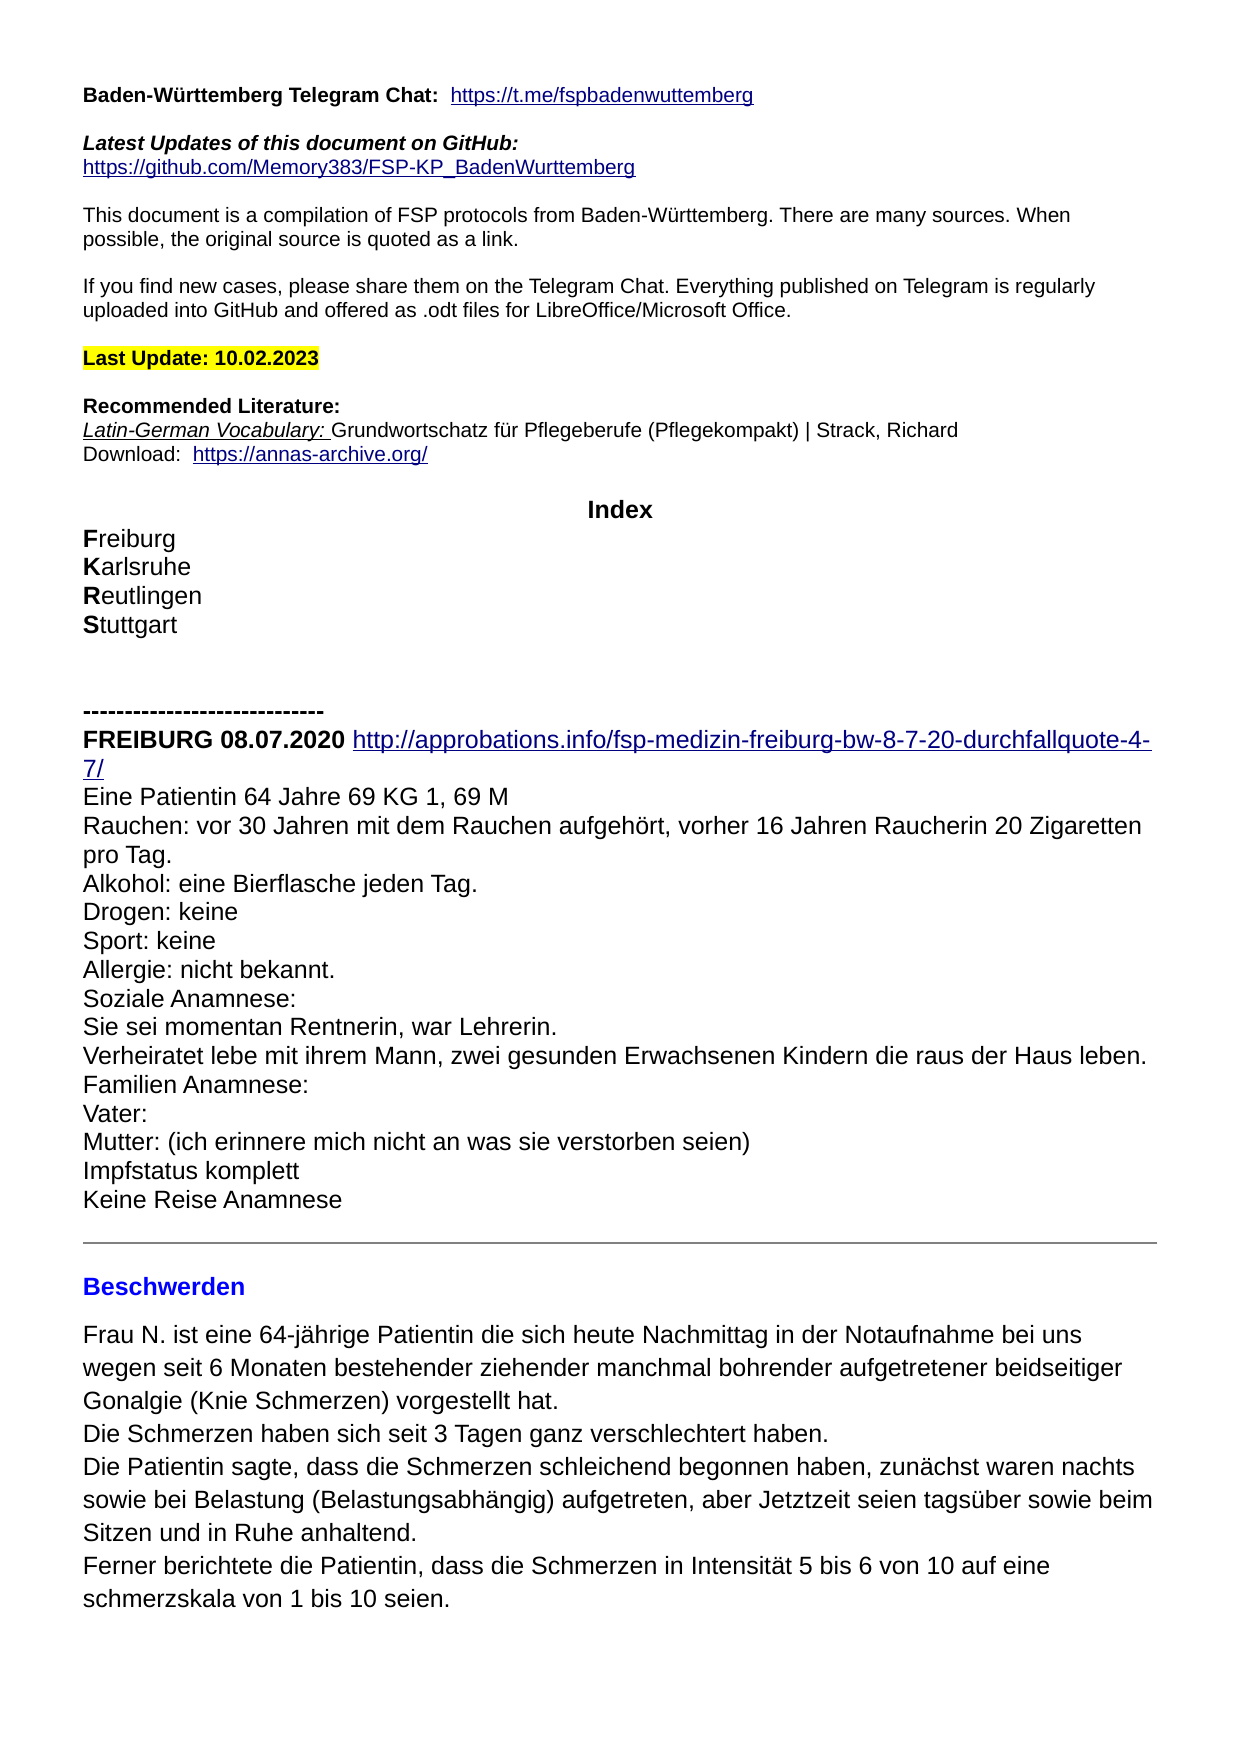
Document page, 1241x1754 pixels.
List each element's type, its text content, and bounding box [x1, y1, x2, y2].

text Frau N. ist eine 64-jährige Patientin die sich heute Nachmittag in der Notaufnahme bei uns wegen seit 6 Monaten bestehender ziehender manchmal bohrender aufgetretener beidseitiger Gonalgie (Knie Schmerzen) vorgestellt hat. [83, 1320, 1157, 1414]
text Latest Updates of this document on GitHub: [83, 131, 1157, 154]
text Rauchen: vor 30 Jahren mit dem Rauchen aufgehört, vorher 16 Jahren Raucherin 20 Zigaretten pro Tag. [83, 811, 1157, 868]
text Impfstatus komplett [83, 1156, 1157, 1185]
text Vater: [83, 1098, 1157, 1127]
text Die Schmerzen haben sich seit 3 Tagen ganz verschlechtert haben. [83, 1419, 1157, 1448]
text Familien Anamnese: [83, 1070, 1157, 1098]
text Latin-German Vocabulary: Grundwortschatz für Pflegeberufe (Pflegekompakt) | Strack, Richard [83, 418, 1157, 442]
text Karlsruhe [83, 552, 1157, 581]
text Sport: keine [83, 926, 1157, 955]
text ----------------------------- [83, 696, 1157, 725]
text Soziale Anamnese: [83, 983, 1157, 1012]
text Beschwerden [83, 1272, 1157, 1301]
text This document is a compilation of FSP protocols from Baden-Württemberg. There are many sources. When possible, the original source is quoted as a link. [83, 202, 1157, 250]
text Index [83, 495, 1157, 523]
text FREIBURG 08.07.2020 http://approbations.info/fsp-medizin-freiburg-bw-8-7-20-durchfallquote-4-7/ [83, 725, 1157, 782]
text Reutlingen [83, 581, 1157, 610]
text Sie sei momentan Rentnerin, war Lehrerin. [83, 1012, 1157, 1041]
text If you find new cases, please share them on the Telegram Chat. Everything published on Telegram is regularly uploaded into GitHub and offered as .odt files for LibreOffice/Microsoft Office. [83, 274, 1157, 322]
text Die Patientin sagte, dass die Schmerzen schleichend begonnen haben, zunächst waren nachts sowie bei Belastung (Belastungsabhängig) aufgetreten, aber Jetztzeit seien tagsüber sowie beim Sitzen und in Ruhe anhaltend. [83, 1452, 1157, 1547]
text Stuttgart [83, 610, 1157, 638]
text Recommended Literature: [83, 394, 1157, 418]
text Baden-Württemberg Telegram Chat: https://t.me/fspbadenwuttemberg [83, 83, 1157, 107]
text Ferner berichtete die Patientin, dass die Schmerzen in Intensität 5 bis 6 von 10 auf eine schmerzskala von 1 bis 10 seien. [83, 1551, 1157, 1613]
text Drogen: keine [83, 897, 1157, 926]
text Download: https://annas-archive.org/ [83, 442, 1157, 466]
text https://github.com/Memory383/FSP-KP_BadenWurttemberg [83, 154, 1157, 178]
text Allergie: nicht bekannt. [83, 955, 1157, 983]
text Keine Reise Anamnese [83, 1185, 1157, 1213]
text Last Update: 10.02.2023 [83, 346, 1157, 370]
text Eine Patientin 64 Jahre 69 KG 1, 69 M [83, 782, 1157, 811]
text Verheiratet lebe mit ihrem Mann, zwei gesunden Erwachsenen Kindern die raus der Haus leben. [83, 1041, 1157, 1070]
text Freiburg [83, 523, 1157, 552]
text Alkohol: eine Bierflasche jeden Tag. [83, 868, 1157, 897]
text Mutter: (ich erinnere mich nicht an was sie verstorben seien) [83, 1127, 1157, 1156]
